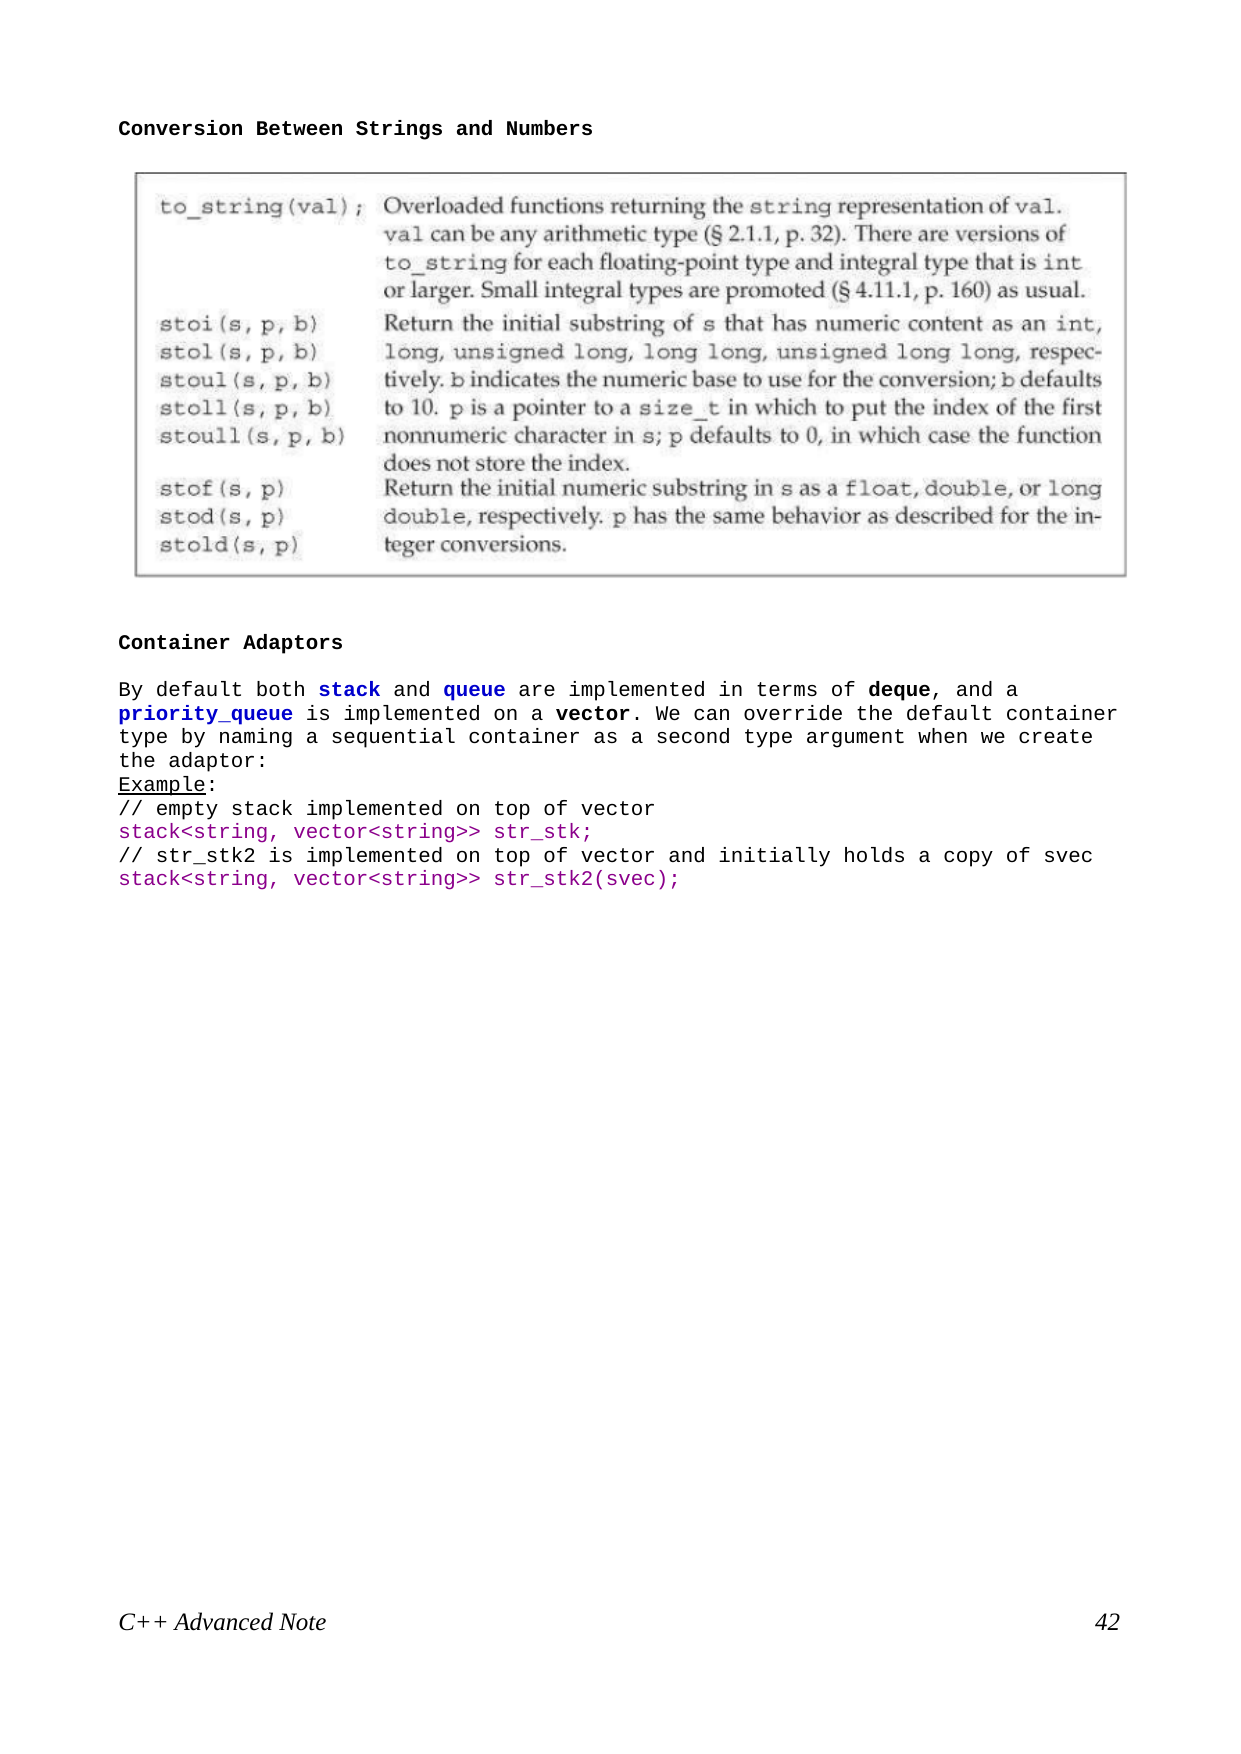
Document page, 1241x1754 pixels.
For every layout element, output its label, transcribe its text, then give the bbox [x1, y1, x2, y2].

text stack<string, vector<string>> str_stk; [118, 821, 1122, 845]
picture [129, 167, 1133, 585]
text By default both stack and queue are implemented in terms of deque, and a priority_queue is implemented on a vector. We can override the default container type by naming a sequential container as a second type argument when we create the adaptor: [118, 679, 1122, 774]
text stack<string, vector<string>> str_stk2(svec); [118, 868, 1122, 892]
text Container Adaptors [118, 632, 1122, 656]
text // str_stk2 is implemented on top of vector and initially holds a copy of svec [118, 845, 1122, 868]
text Example: [118, 774, 1122, 797]
text // empty stack implemented on top of vector [118, 797, 1122, 821]
text Conversion Between Strings and Numbers [118, 118, 1122, 142]
